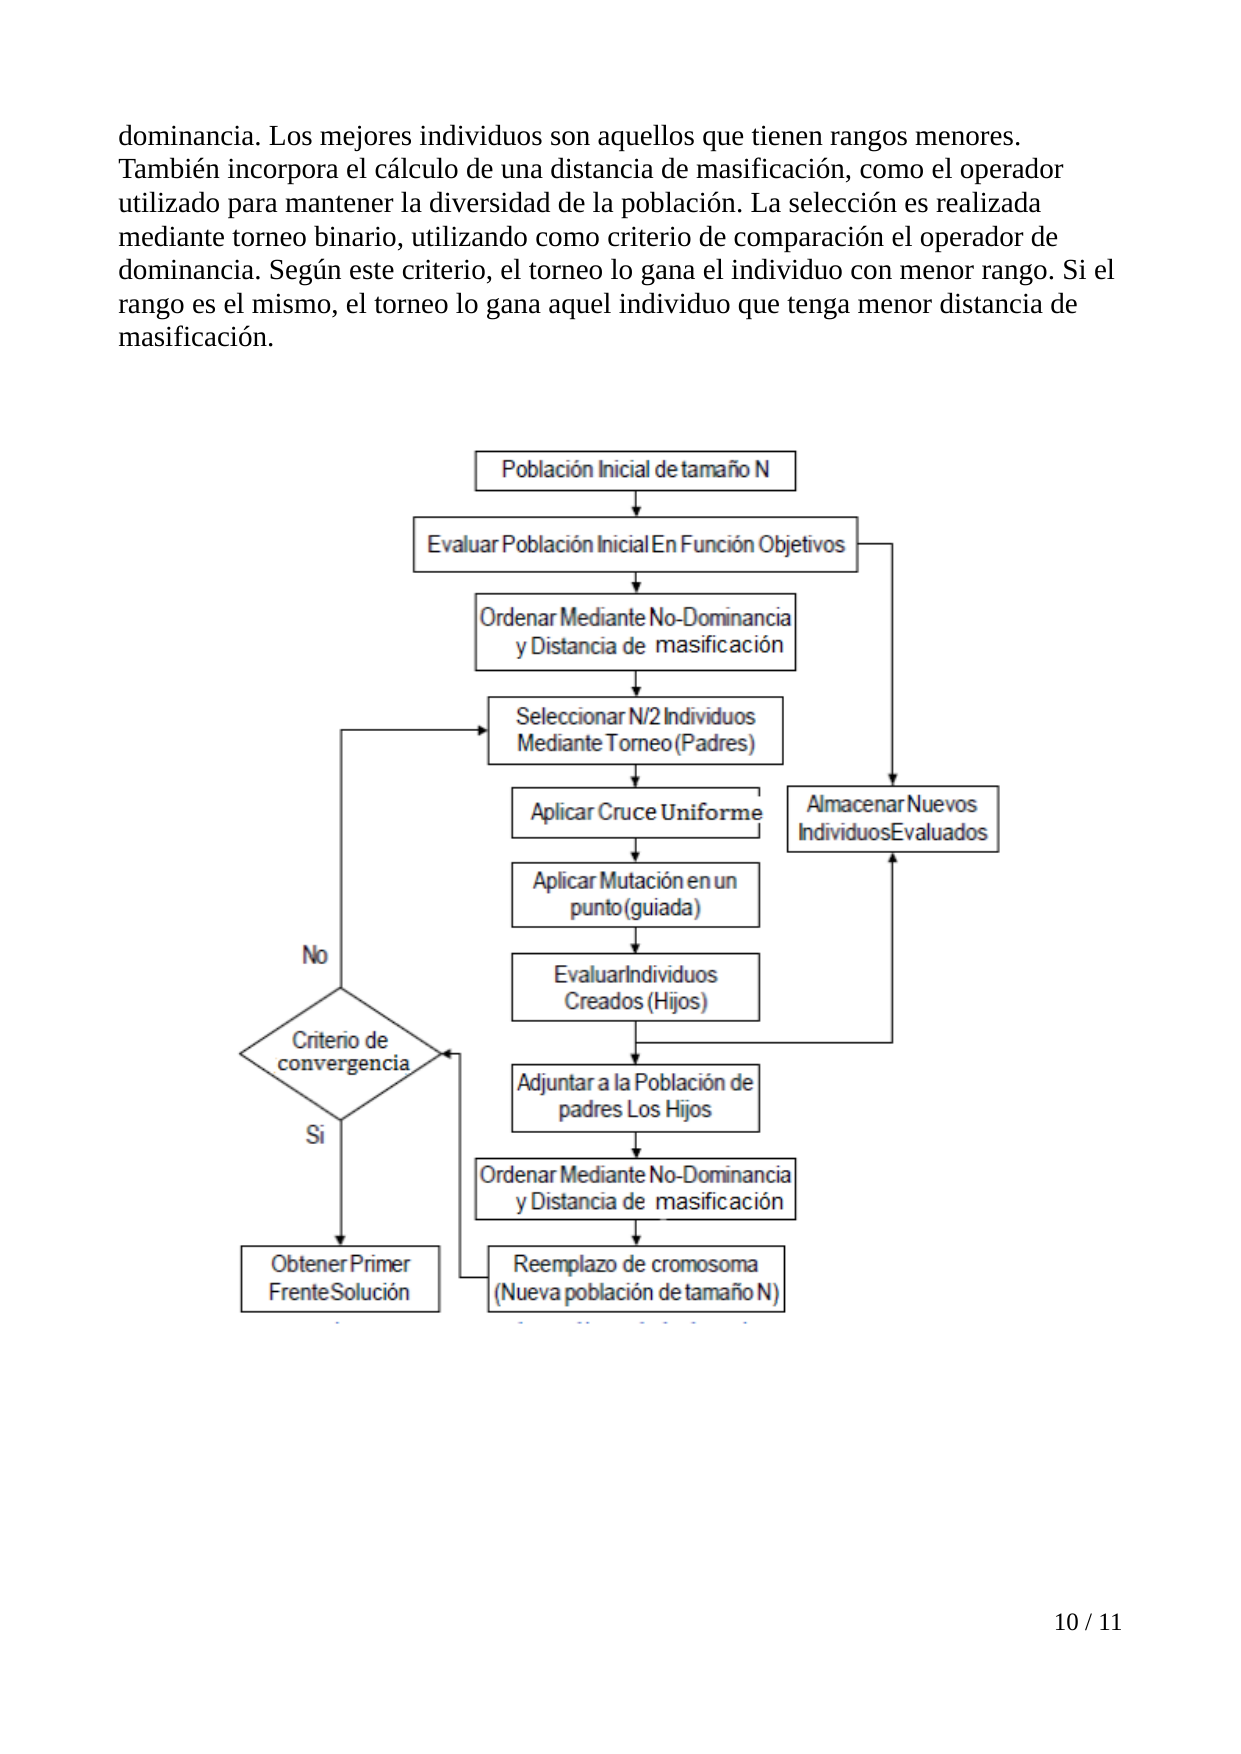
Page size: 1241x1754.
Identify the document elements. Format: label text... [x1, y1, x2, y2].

picture [191, 440, 1049, 1352]
text dominancia. Los mejores individuos son aquellos que tienen rangos menores. También incorpora el cálculo de una distancia de masificación, como el operador utilizado para mantener la diversidad de la población. La selección es realizada mediante torneo binario, utilizando como criterio de comparación el operador de dominancia. Según este criterio, el torneo lo gana el individuo con menor rango. Si el rango es el mismo, el torneo lo gana aquel individuo que tenga menor distancia de masificación. [118, 118, 1122, 353]
